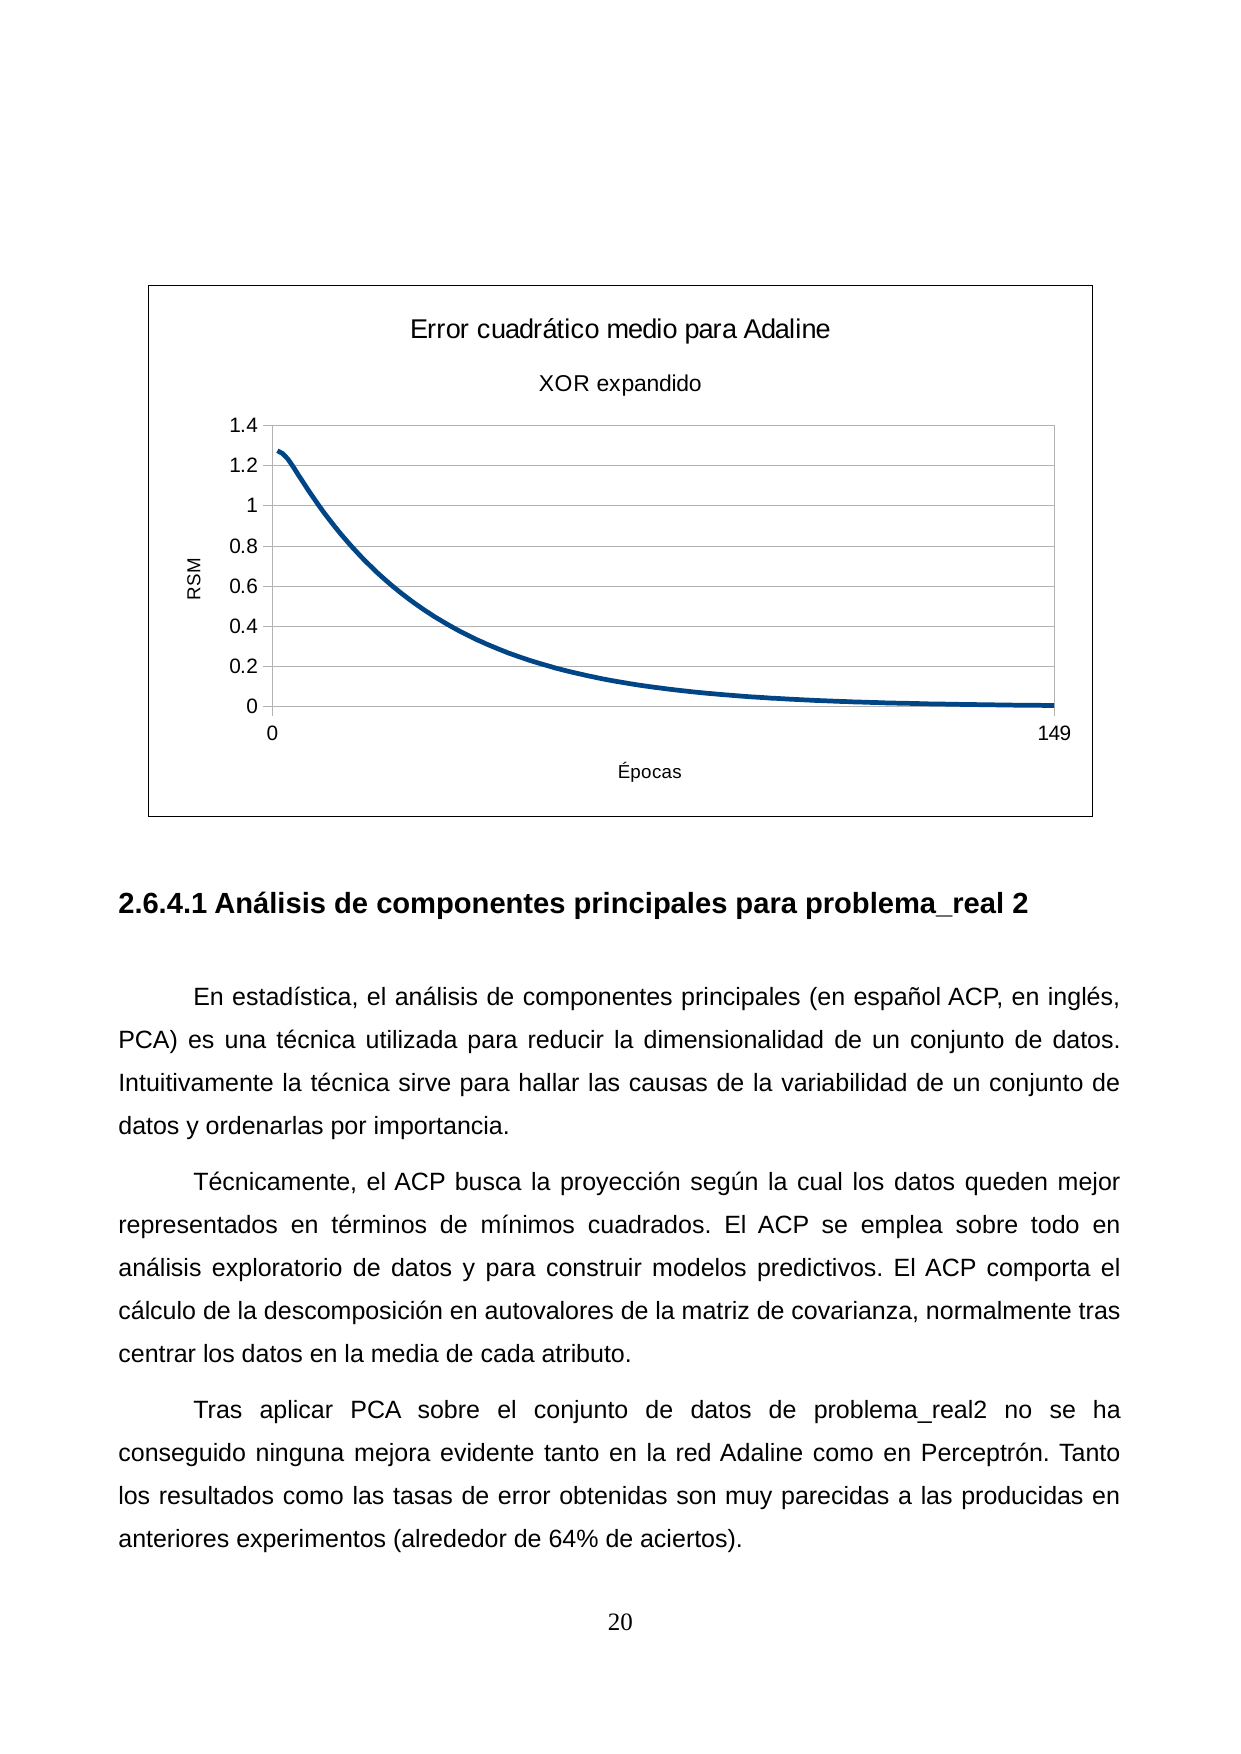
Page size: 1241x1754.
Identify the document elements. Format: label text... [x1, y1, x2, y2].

text Tras aplicar PCA sobre el conjunto de datos de problema_real2 no se ha conseguido ninguna mejora evidente tanto en la red Adaline como en Perceptrón. Tanto los resultados como las tasas de error obtenidas son muy parecidas a las producidas en anteriores experimentos (alrededor de 64% de aciertos). [118, 1395, 1122, 1553]
subtitle 2.6.4.1 Análisis de componentes principales para problema_real 2 [118, 886, 1122, 920]
text Técnicamente, el ACP busca la proyección según la cual los datos queden mejor representados en términos de mínimos cuadrados. El ACP se emplea sobre todo en análisis exploratorio de datos y para construir modelos predictivos. El ACP comporta el cálculo de la descomposición en autovalores de la matriz de covarianza, normalmente tras centrar los datos en la media de cada atributo. [118, 1167, 1122, 1368]
text En estadística, el análisis de componentes principales (en español ACP, en inglés, PCA) es una técnica utilizada para reducir la dimensionalidad de un conjunto de datos. Intuitivamente la técnica sirve para hallar las causas de la variabilidad de un conjunto de datos y ordenarlas por importancia. [118, 982, 1122, 1140]
